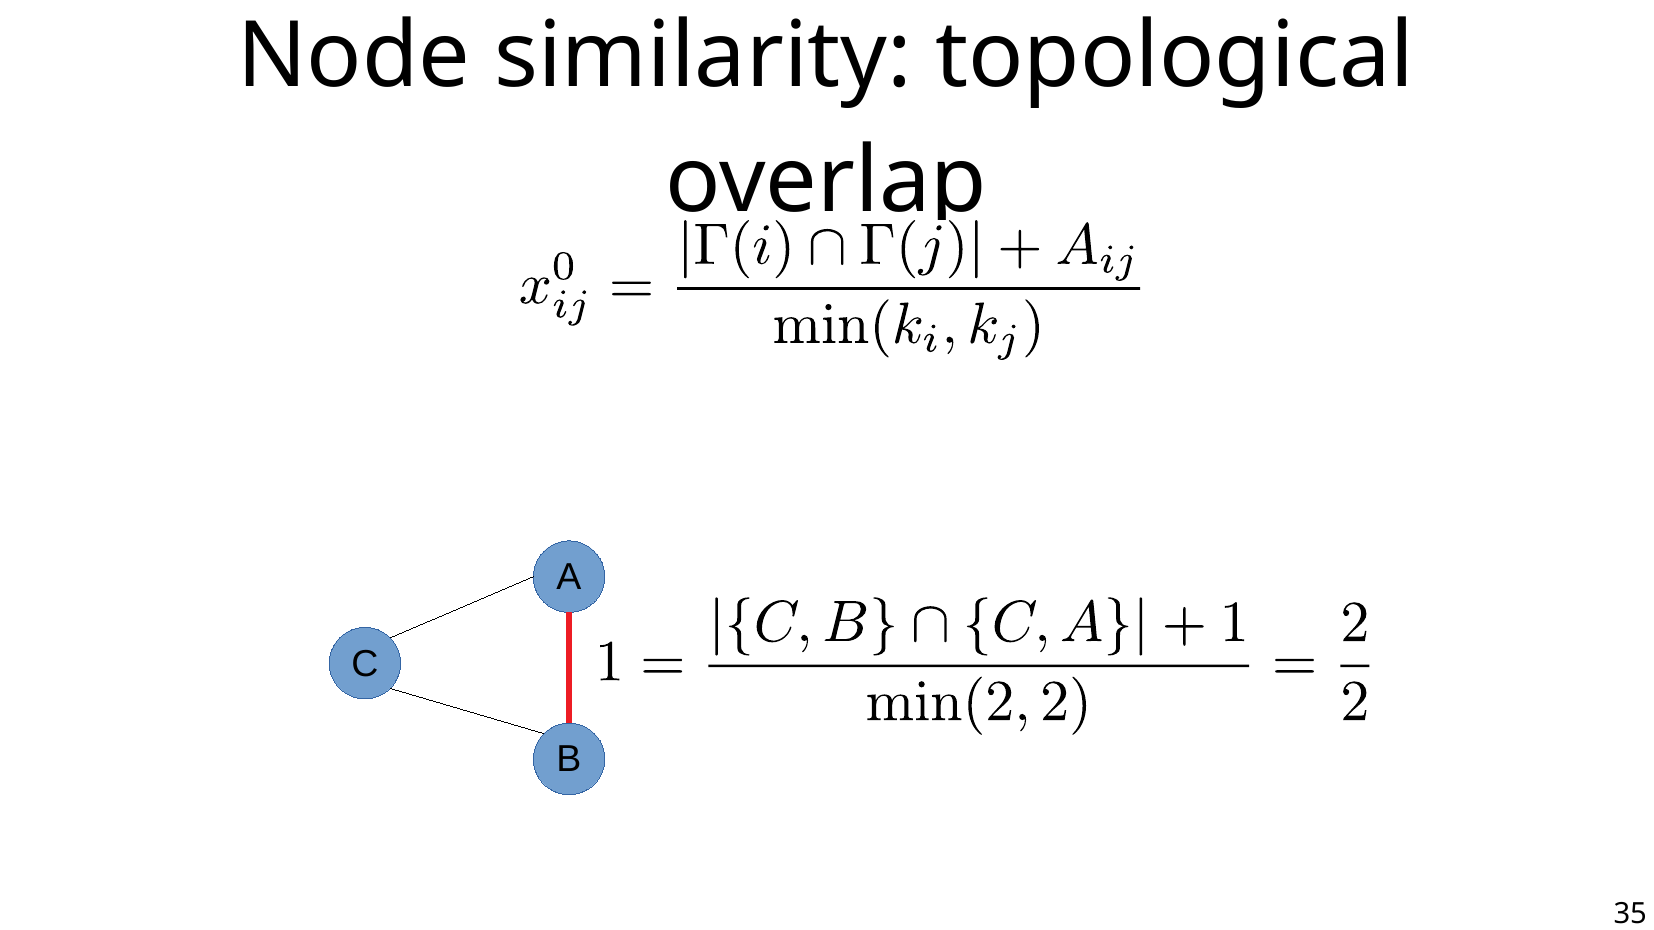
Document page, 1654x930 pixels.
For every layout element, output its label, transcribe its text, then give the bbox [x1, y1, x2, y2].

text_box [594, 597, 1370, 735]
text_box A [533, 540, 605, 613]
text_box [518, 220, 1141, 360]
title Node similarity: topological overlap [82, 1, 1571, 225]
text_box C [329, 627, 401, 699]
text_box B [533, 723, 605, 795]
